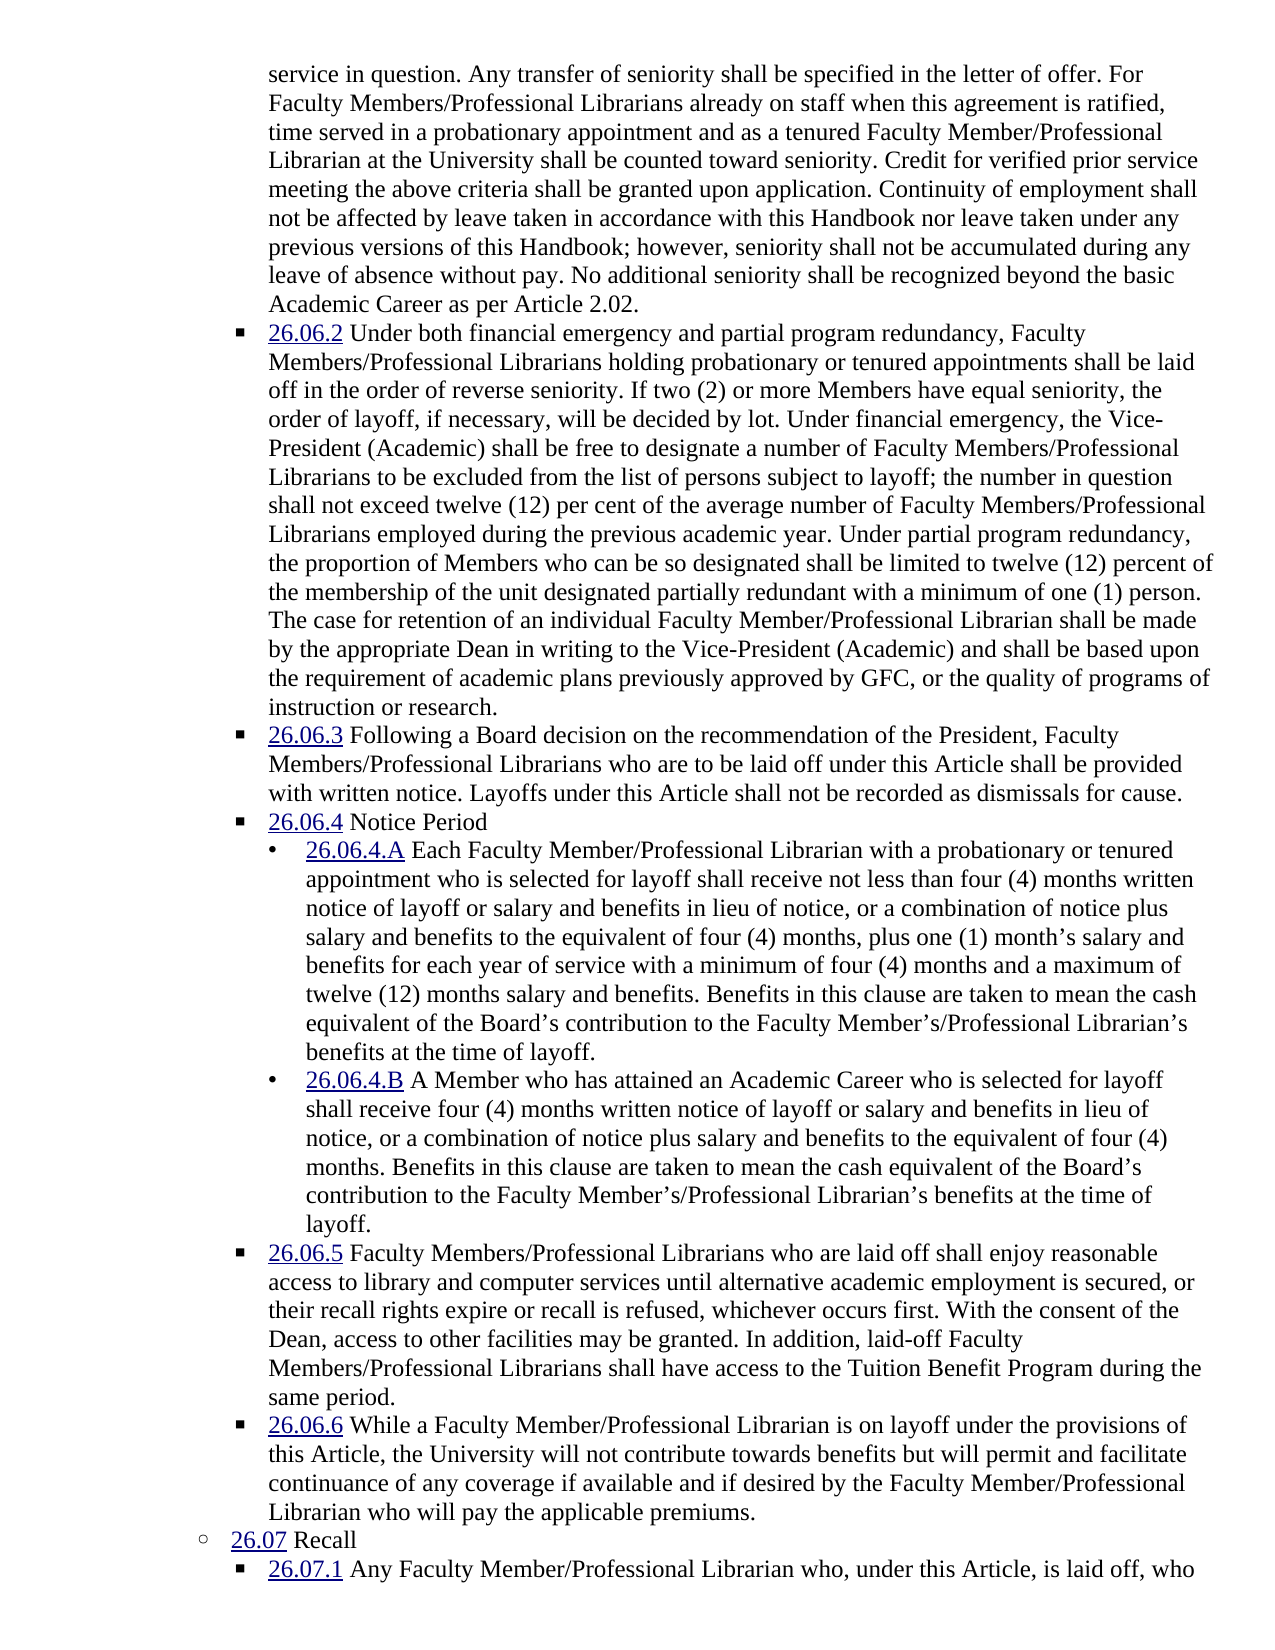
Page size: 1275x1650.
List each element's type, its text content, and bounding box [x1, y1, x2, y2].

list 26.06.5 Faculty Members/Professional Librarians who are laid off shall enjoy reasonable access to library and computer services until alternative academic employment is secured, or their recall rights expire or recall is refused, whichever occurs first. With the consent of the Dean, access to other facilities may be granted. In addition, laid-off Faculty Members/Professional Librarians shall have access to the Tuition Benefit Program during the same period. [231, 1238, 1216, 1410]
list 26.06.6 While a Faculty Member/Professional Librarian is on layoff under the provisions of this Article, the University will not contribute towards benefits but will permit and facilitate continuance of any coverage if available and if desired by the Faculty Member/Professional Librarian who will pay the applicable premiums. [231, 1410, 1216, 1525]
list 26.06.4 Notice Period [231, 807, 1216, 835]
list 26.06.4.B A Member who has attained an Academic Career who is selected for layoff shall receive four (4) months written notice of layoff or salary and benefits in lieu of notice, or a combination of notice plus salary and benefits to the equivalent of four (4) months. Benefits in this clause are taken to mean the cash equivalent of the Board’s contribution to the Faculty Member’s/Professional Librarian’s benefits at the time of layoff. [268, 1065, 1216, 1238]
list 26.06.4.A Each Faculty Member/Professional Librarian with a probationary or tenured appointment who is selected for layoff shall receive not less than four (4) months written notice of layoff or salary and benefits in lieu of notice, or a combination of notice plus salary and benefits to the equivalent of four (4) months, plus one (1) month’s salary and benefits for each year of service with a minimum of four (4) months and a maximum of twelve (12) months salary and benefits. Benefits in this clause are taken to mean the cash equivalent of the Board’s contribution to the Faculty Member’s/Professional Librarian’s benefits at the time of layoff. [268, 835, 1216, 1065]
list service in question. Any transfer of seniority shall be specified in the letter of offer. For Faculty Members/Professional Librarians already on staff when this agreement is ratified, time served in a probationary appointment and as a tenured Faculty Member/Professional Librarian at the University shall be counted toward seniority. Credit for verified prior service meeting the above criteria shall be granted upon application. Continuity of employment shall not be affected by leave taken in accordance with this Handbook nor leave taken under any previous versions of this Handbook; however, seniority shall not be accumulated during any leave of absence without pay. No additional seniority shall be recognized beyond the basic Academic Career as per Article 2.02. [231, 59, 1216, 318]
list 26.07 Recall [193, 1525, 1216, 1554]
list 26.06.2 Under both financial emergency and partial program redundancy, Faculty Members/Professional Librarians holding probationary or tenured appointments shall be laid off in the order of reverse seniority. If two (2) or more Members have equal seniority, the order of layoff, if necessary, will be decided by lot. Under financial emergency, the Vice-President (Academic) shall be free to designate a number of Faculty Members/Professional Librarians to be excluded from the list of persons subject to layoff; the number in question shall not exceed twelve (12) per cent of the average number of Faculty Members/Professional Librarians employed during the previous academic year. Under partial program redundancy, the proportion of Members who can be so designated shall be limited to twelve (12) percent of the membership of the unit designated partially redundant with a minimum of one (1) person. The case for retention of an individual Faculty Member/Professional Librarian shall be made by the appropriate Dean in writing to the Vice-President (Academic) and shall be based upon the requirement of academic plans previously approved by GFC, or the quality of programs of instruction or research. [231, 318, 1216, 720]
list 26.07.1 Any Faculty Member/Professional Librarian who, under this Article, is laid off, who [231, 1554, 1216, 1583]
list 26.06.3 Following a Board decision on the recommendation of the President, Faculty Members/Professional Librarians who are to be laid off under this Article shall be provided with written notice. Layoffs under this Article shall not be recorded as dismissals for cause. [231, 720, 1216, 807]
